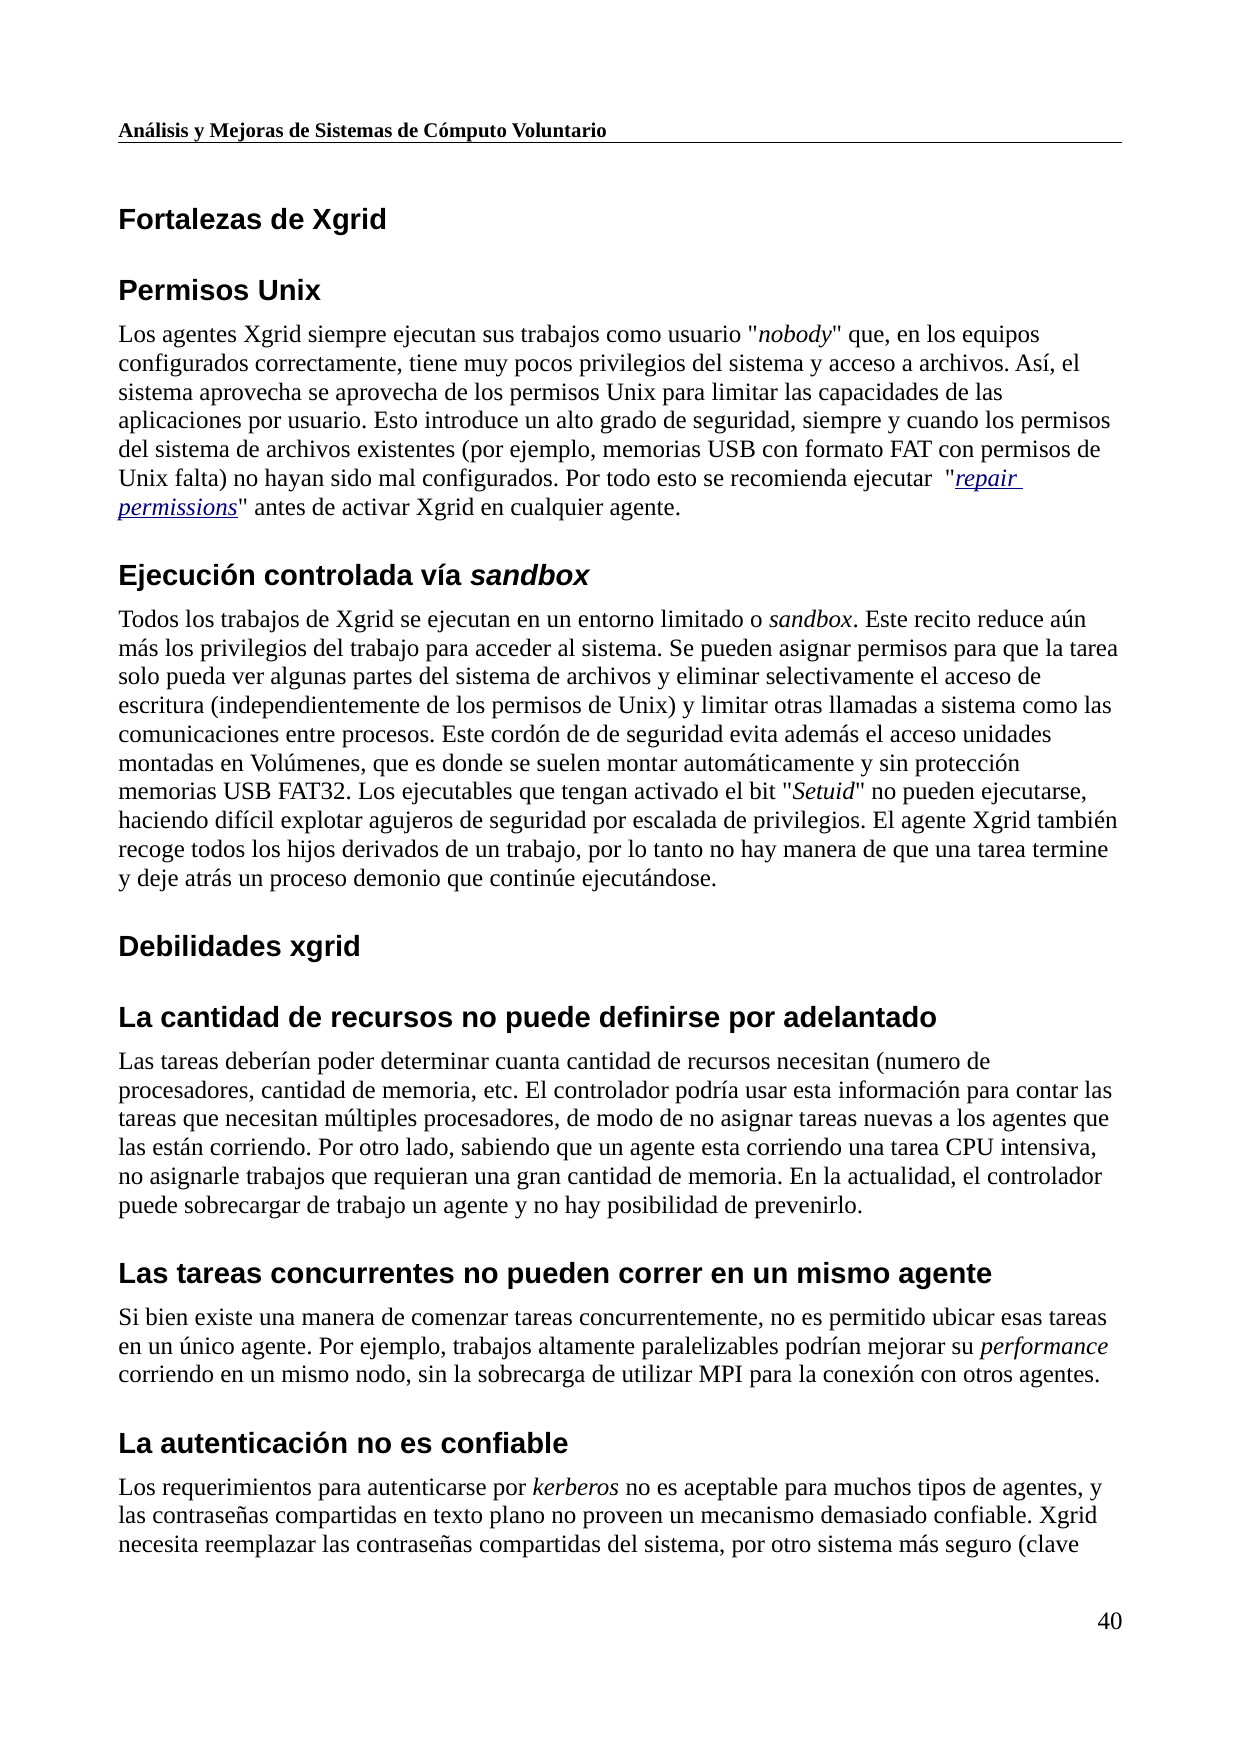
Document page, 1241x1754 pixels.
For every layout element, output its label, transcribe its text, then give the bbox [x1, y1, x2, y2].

subtitle Ejecución controlada vía sandbox [118, 558, 1122, 591]
subtitle La cantidad de recursos no puede definirse por adelantado [118, 1000, 1122, 1033]
text Los requerimientos para autenticarse por kerberos no es aceptable para muchos tipos de agentes, y las contraseñas compartidas en texto plano no proveen un mecanismo demasiado confiable. Xgrid necesita reemplazar las contraseñas compartidas del sistema, por otro sistema más seguro (clave [118, 1472, 1122, 1558]
text Todos los trabajos de Xgrid se ejecutan en un entorno limitado o sandbox. Este recito reduce aún más los privilegios del trabajo para acceder al sistema. Se pueden asignar permisos para que la tarea solo pueda ver algunas partes del sistema de archivos y eliminar selectivamente el acceso de escritura (independientemente de los permisos de Unix) y limitar otras llamadas a sistema como las comunicaciones entre procesos. Este cordón de de seguridad evita además el acceso unidades montadas en Volúmenes, que es donde se suelen montar automáticamente y sin protección memorias USB FAT32. Los ejecutables que tengan activado el bit "Setuid" no pueden ejecutarse, haciendo difícil explotar agujeros de seguridad por escalada de privilegios. El agente Xgrid también recoge todos los hijos derivados de un trabajo, por lo tanto no hay manera de que una tarea termine y deje atrás un proceso demonio que continúe ejecutándose. [118, 604, 1122, 891]
text Si bien existe una manera de comenzar tareas concurrentemente, no es permitido ubicar esas tareas en un único agente. Por ejemplo, trabajos altamente paralelizables podrían mejorar su performance corriendo en un mismo nodo, sin la sobrecarga de utilizar MPI para la conexión con otros agentes. [118, 1302, 1122, 1388]
text Las tareas deberían poder determinar cuanta cantidad de recursos necesitan (numero de procesadores, cantidad de memoria, etc. El controlador podría usar esta información para contar las tareas que necesitan múltiples procesadores, de modo de no asignar tareas nuevas a los agentes que las están corriendo. Por otro lado, sabiendo que un agente esta corriendo una tarea CPU intensiva, no asignarle trabajos que requieran una gran cantidad de memoria. En la actualidad, el controlador puede sobrecargar de trabajo un agente y no hay posibilidad de prevenirlo. [118, 1046, 1122, 1218]
subtitle Las tareas concurrentes no pueden correr en un mismo agente [118, 1256, 1122, 1289]
subtitle Fortalezas de Xgrid [118, 202, 1122, 236]
subtitle Debilidades xgrid [118, 929, 1122, 962]
subtitle Permisos Unix [118, 273, 1122, 307]
subtitle La autenticación no es confiable [118, 1426, 1122, 1459]
text Los agentes Xgrid siempre ejecutan sus trabajos como usuario "nobody" que, en los equipos configurados correctamente, tiene muy pocos privilegios del sistema y acceso a archivos. Así, el sistema aprovecha se aprovecha de los permisos Unix para limitar las capacidades de las aplicaciones por usuario. Esto introduce un alto grado de seguridad, siempre y cuando los permisos del sistema de archivos existentes (por ejemplo, memorias USB con formato FAT con permisos de Unix falta) no hayan sido mal configurados. Por todo esto se recomienda ejecutar "repair permissions" antes de activar Xgrid en cualquier agente. [118, 319, 1122, 520]
